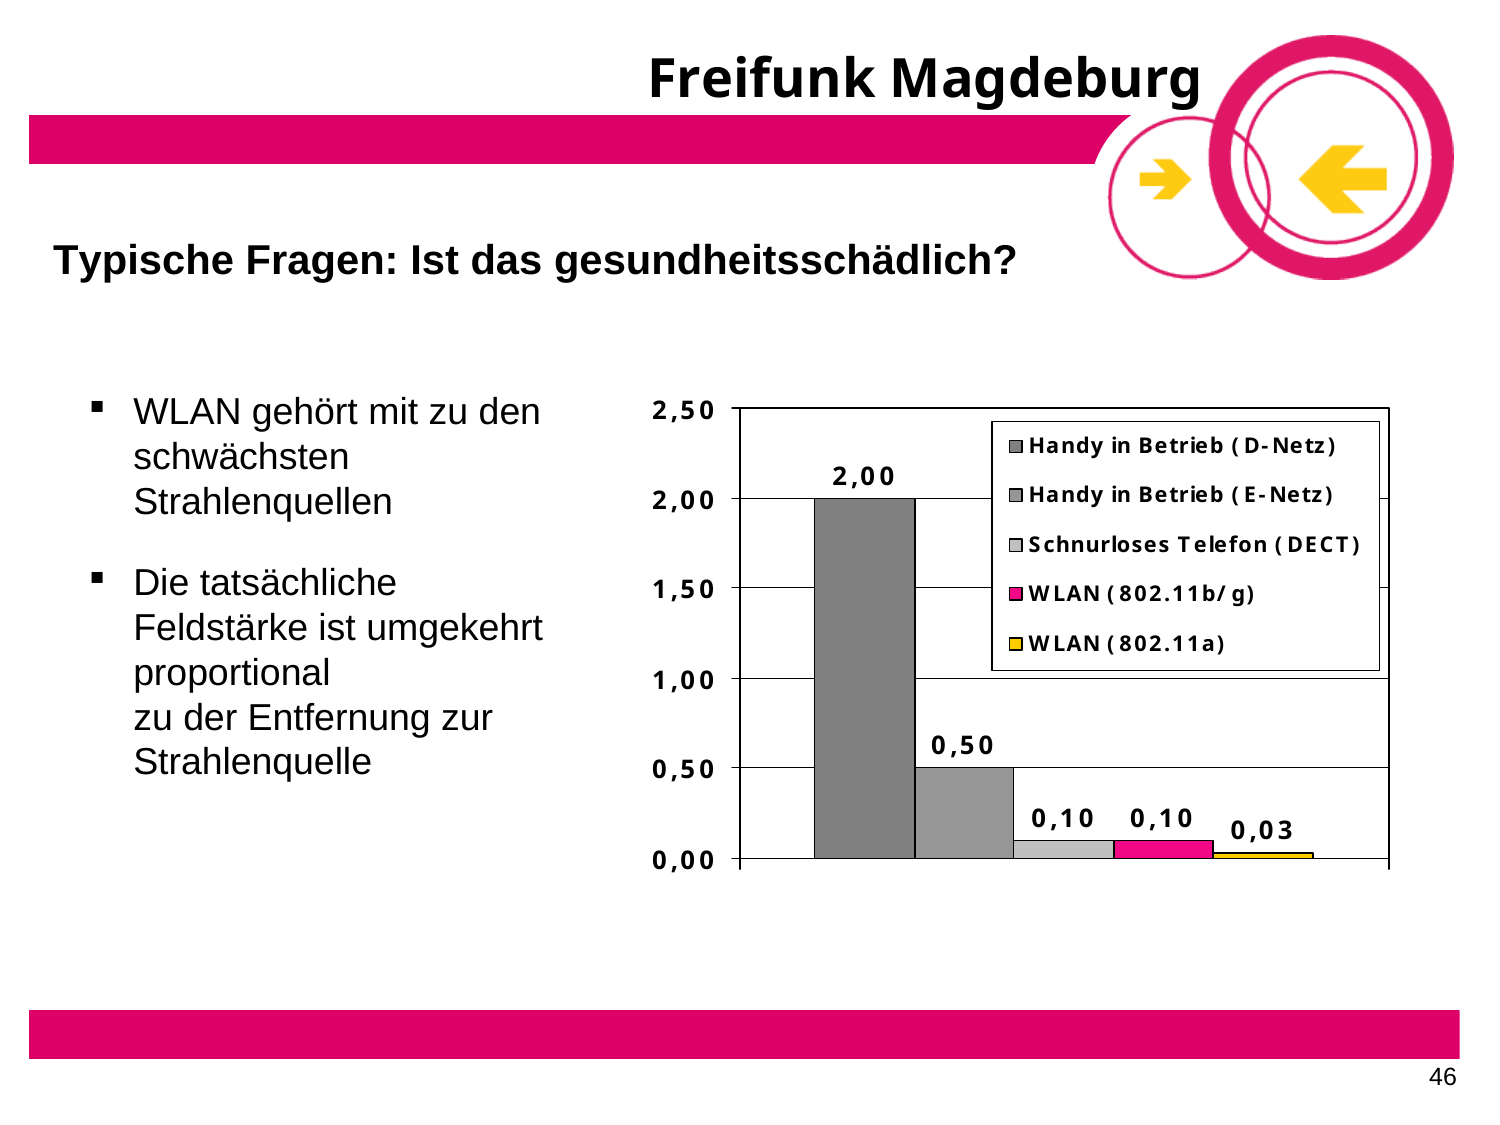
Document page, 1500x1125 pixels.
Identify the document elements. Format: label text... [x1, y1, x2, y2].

text_box Typische Fragen: Ist das gesundheitsschädlich? [53, 233, 1046, 352]
chart [624, 337, 1500, 916]
picture [1107, 35, 1454, 280]
text_box WLAN gehört mit zu den schwächsten Strahlenquellen Die tatsächliche Feldstärke ist umgekehrt proportional zu der Entfernung zur Strahlenquelle [59, 387, 576, 988]
